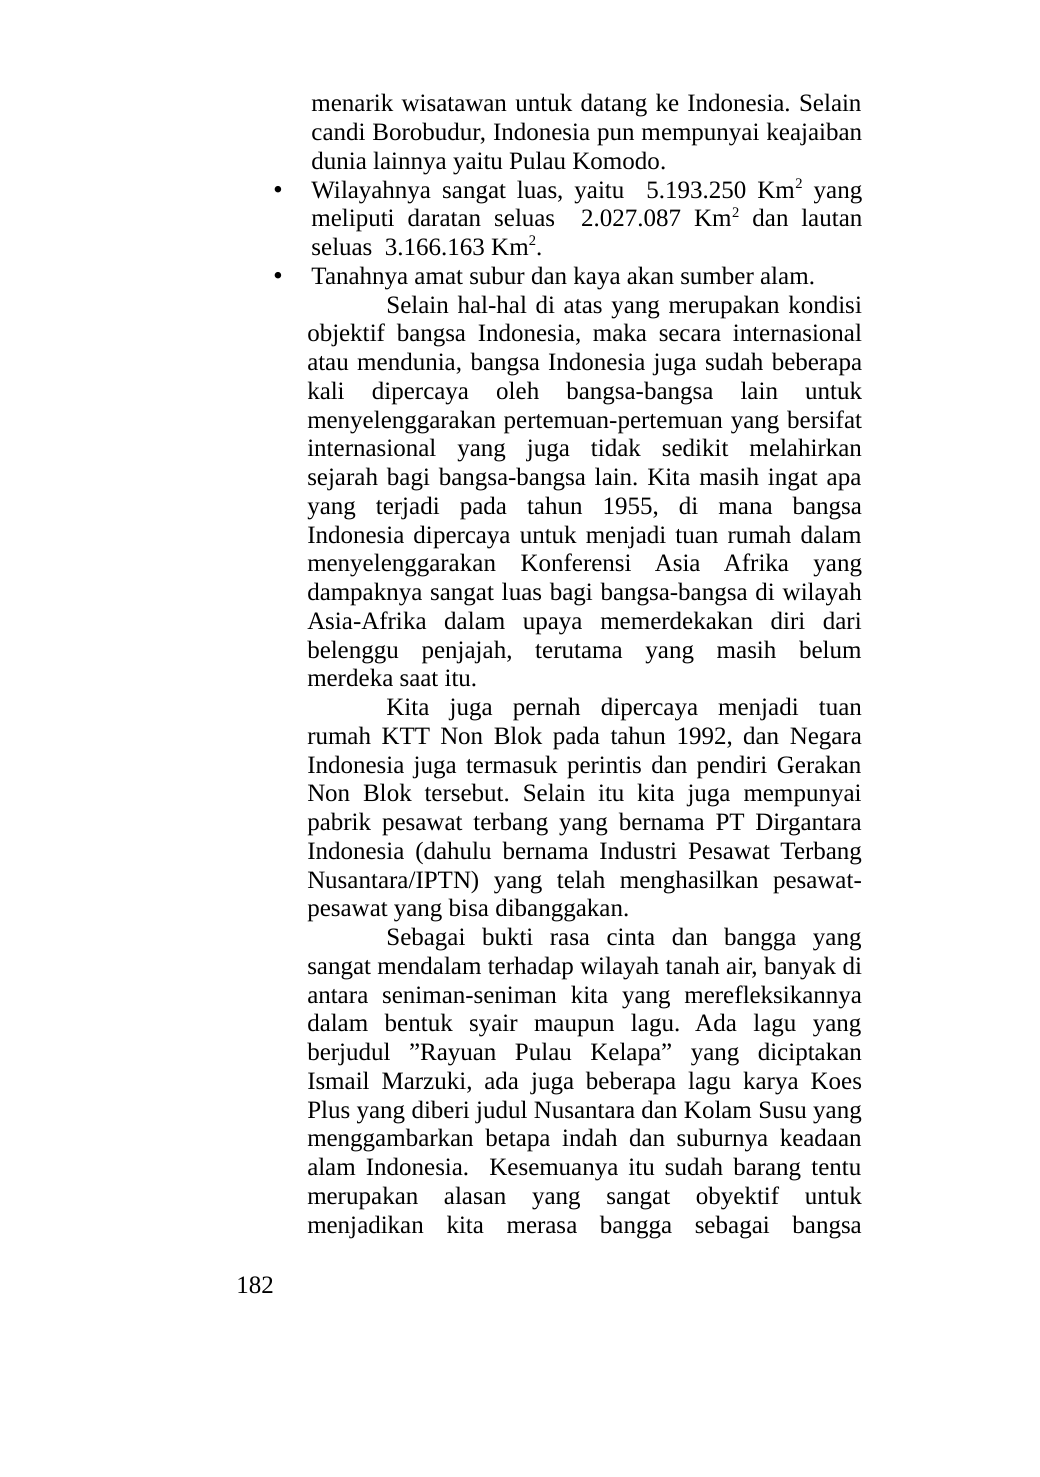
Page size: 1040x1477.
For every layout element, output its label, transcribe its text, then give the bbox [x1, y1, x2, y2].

text Kita juga pernah dipercaya menjadi tuan rumah KTT Non Blok pada tahun 1992, dan Negara Indonesia juga termasuk perintis dan pendiri Gerakan Non Blok tersebut. Selain itu kita juga mempunyai pabrik pesawat terbang yang bernama PT Dirgantara Indonesia (dahulu bernama Industri Pesawat Terbang Nusantara/IPTN) yang telah menghasilkan pesawat-pesawat yang bisa dibanggakan. [307, 692, 862, 922]
list Tanahnya amat subur dan kaya akan sumber alam. [274, 261, 862, 290]
list menarik wisatawan untuk datang ke Indonesia. Selain candi Borobudur, Indonesia pun mempunyai keajaiban dunia lainnya yaitu Pulau Komodo. [274, 88, 862, 175]
list Wilayahnya sangat luas, yaitu 5.193.250 Km2 yang meliputi daratan seluas 2.027.087 Km2 dan lautan seluas 3.166.163 Km2. [274, 175, 862, 261]
text Sebagai bukti rasa cinta dan bangga yang sangat mendalam terhadap wilayah tanah air, banyak di antara seniman-seniman kita yang merefleksikannya dalam bentuk syair maupun lagu. Ada lagu yang berjudul ”Rayuan Pulau Kelapa” yang diciptakan Ismail Marzuki, ada juga beberapa lagu karya Koes Plus yang diberi judul Nusantara dan Kolam Susu yang menggambarkan betapa indah dan suburnya keadaan alam Indonesia. Kesemuanya itu sudah barang tentu merupakan alasan yang sangat obyektif untuk menjadikan kita merasa bangga sebagai bangsa [307, 922, 862, 1238]
text Selain hal-hal di atas yang merupakan kondisi objektif bangsa Indonesia, maka secara internasional atau mendunia, bangsa Indonesia juga sudah beberapa kali dipercaya oleh bangsa-bangsa lain untuk menyelenggarakan pertemuan-pertemuan yang bersifat internasional yang juga tidak sedikit melahirkan sejarah bagi bangsa-bangsa lain. Kita masih ingat apa yang terjadi pada tahun 1955, di mana bangsa Indonesia dipercaya untuk menjadi tuan rumah dalam menyelenggarakan Konferensi Asia Afrika yang dampaknya sangat luas bagi bangsa-bangsa di wilayah Asia-Afrika dalam upaya memerdekakan diri dari belenggu penjajah, terutama yang masih belum merdeka saat itu. [307, 290, 862, 692]
